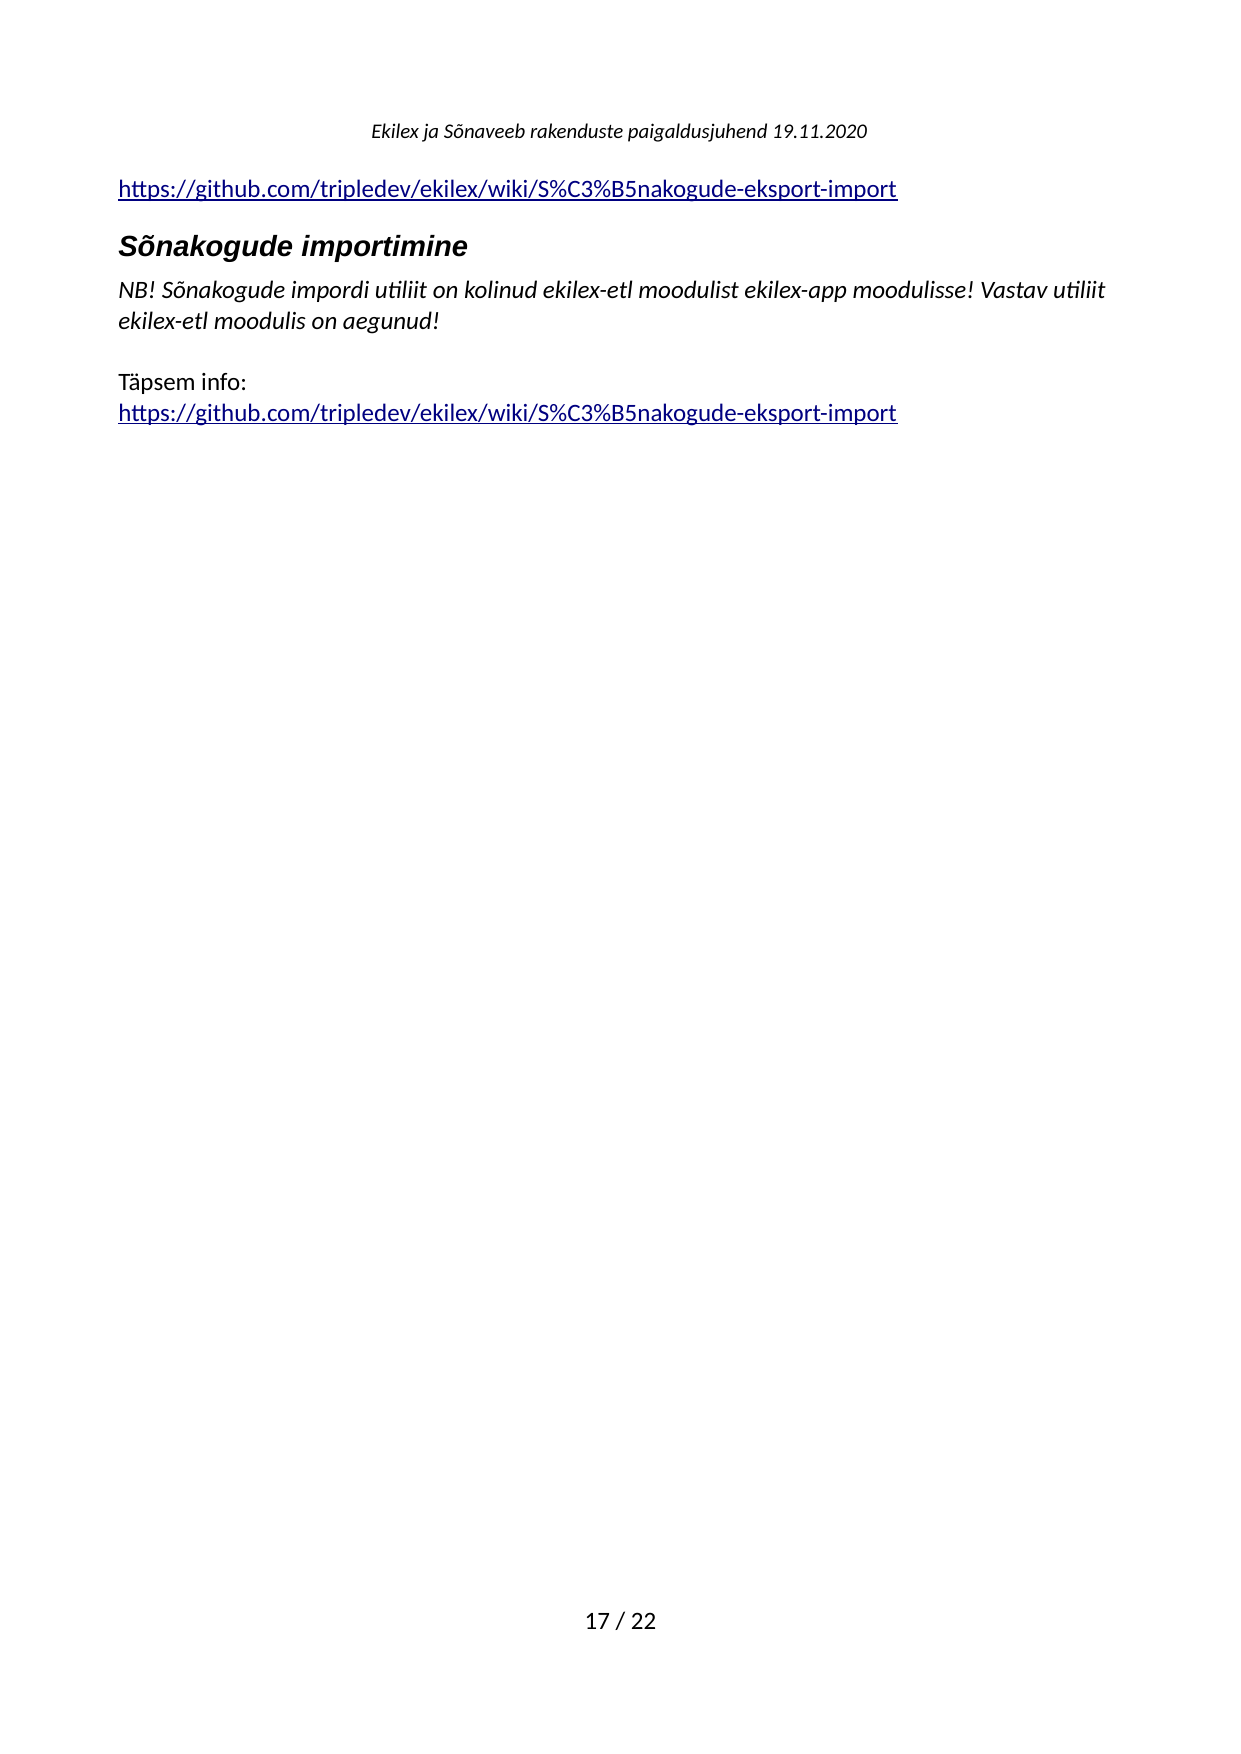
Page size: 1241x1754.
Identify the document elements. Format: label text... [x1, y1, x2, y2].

text NB! Sõnakogude impordi utiliit on kolinud ekilex-etl moodulist ekilex-app moodulisse! Vastav utiliit ekilex-etl moodulis on aegunud! [118, 274, 1122, 336]
subtitle Sõnakogude importimine [118, 228, 1122, 262]
text https://github.com/tripledev/ekilex/wiki/S%C3%B5nakogude-eksport-import [118, 173, 1122, 203]
text Täpsem info: [118, 366, 1122, 397]
text https://github.com/tripledev/ekilex/wiki/S%C3%B5nakogude-eksport-import [118, 397, 1122, 427]
